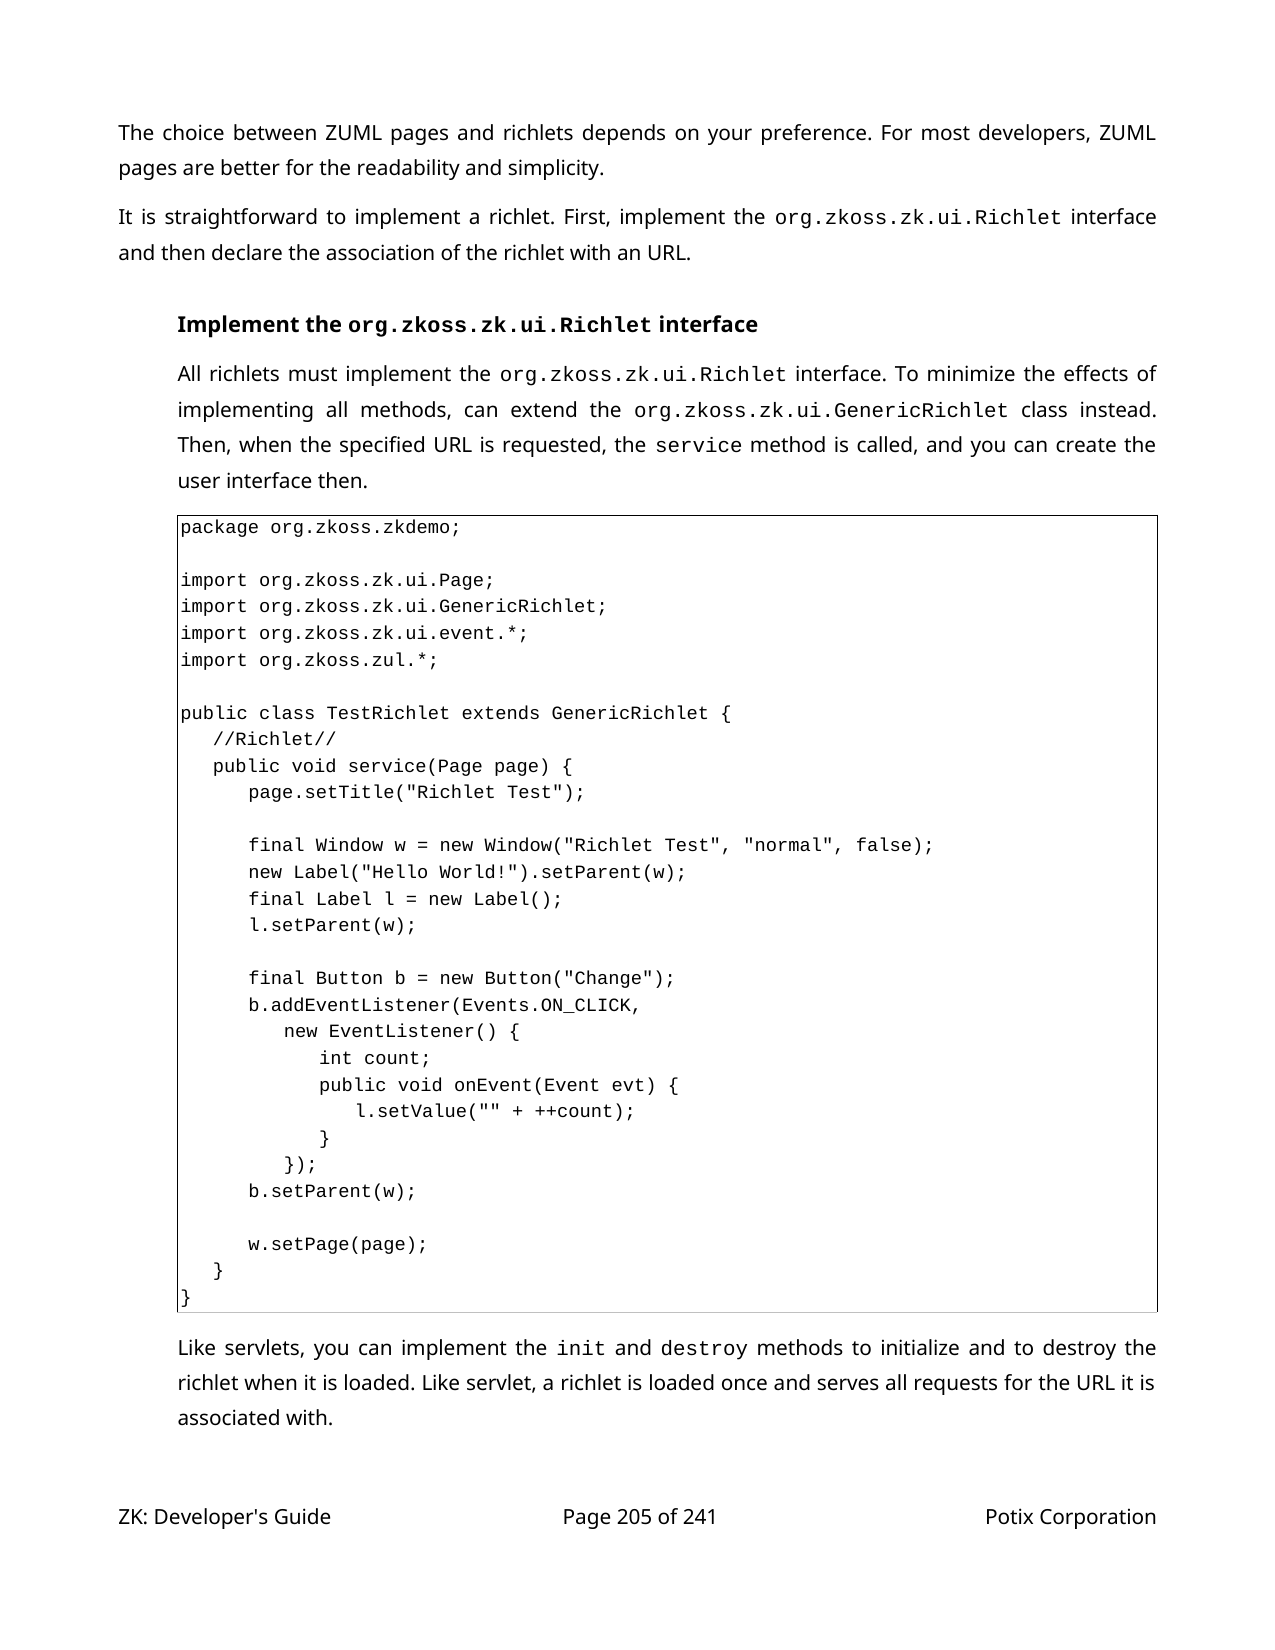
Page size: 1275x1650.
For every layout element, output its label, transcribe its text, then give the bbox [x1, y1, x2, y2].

subtitle Implement the org.zkoss.zk.ui.Richlet interface [177, 308, 1157, 338]
text package org.zkoss.zkdemo; import org.zkoss.zk.ui.Page; import org.zkoss.zk.ui.GenericRichlet; import org.zkoss.zk.ui.event.*; import org.zkoss.zul.*; public class TestRichlet extends GenericRichlet { //Richlet// public void service(Page page) { page.setTitle("Richlet Test"); final Window w = new Window("Richlet Test", "normal", false); new Label("Hello World!").setParent(w); final Label l = new Label(); l.setParent(w); final Button b = new Button("Change"); b.addEventListener(Events.ON_CLICK, new EventListener() { int count; public void onEvent(Event evt) { l.setValue("" + ++count); } }); b.setParent(w); w.setPage(page); } } [178, 516, 1157, 1312]
text The choice between ZUML pages and richlets depends on your preference. For most developers, ZUML pages are better for the readability and simplicity. [118, 118, 1157, 182]
text It is straightforward to implement a richlet. First, implement the org.zkoss.zk.ui.Richlet interface and then declare the association of the richlet with an URL. [118, 202, 1157, 266]
text All richlets must implement the org.zkoss.zk.ui.Richlet interface. To minimize the effects of implementing all methods, can extend the org.zkoss.zk.ui.GenericRichlet class instead. Then, when the specified URL is requested, the service method is called, and you can create the user interface then. [177, 359, 1157, 494]
text Like servlets, you can implement the init and destroy methods to initialize and to destroy the richlet when it is loaded. Like servlet, a richlet is loaded once and serves all requests for the URL it is associated with. [177, 1333, 1157, 1432]
